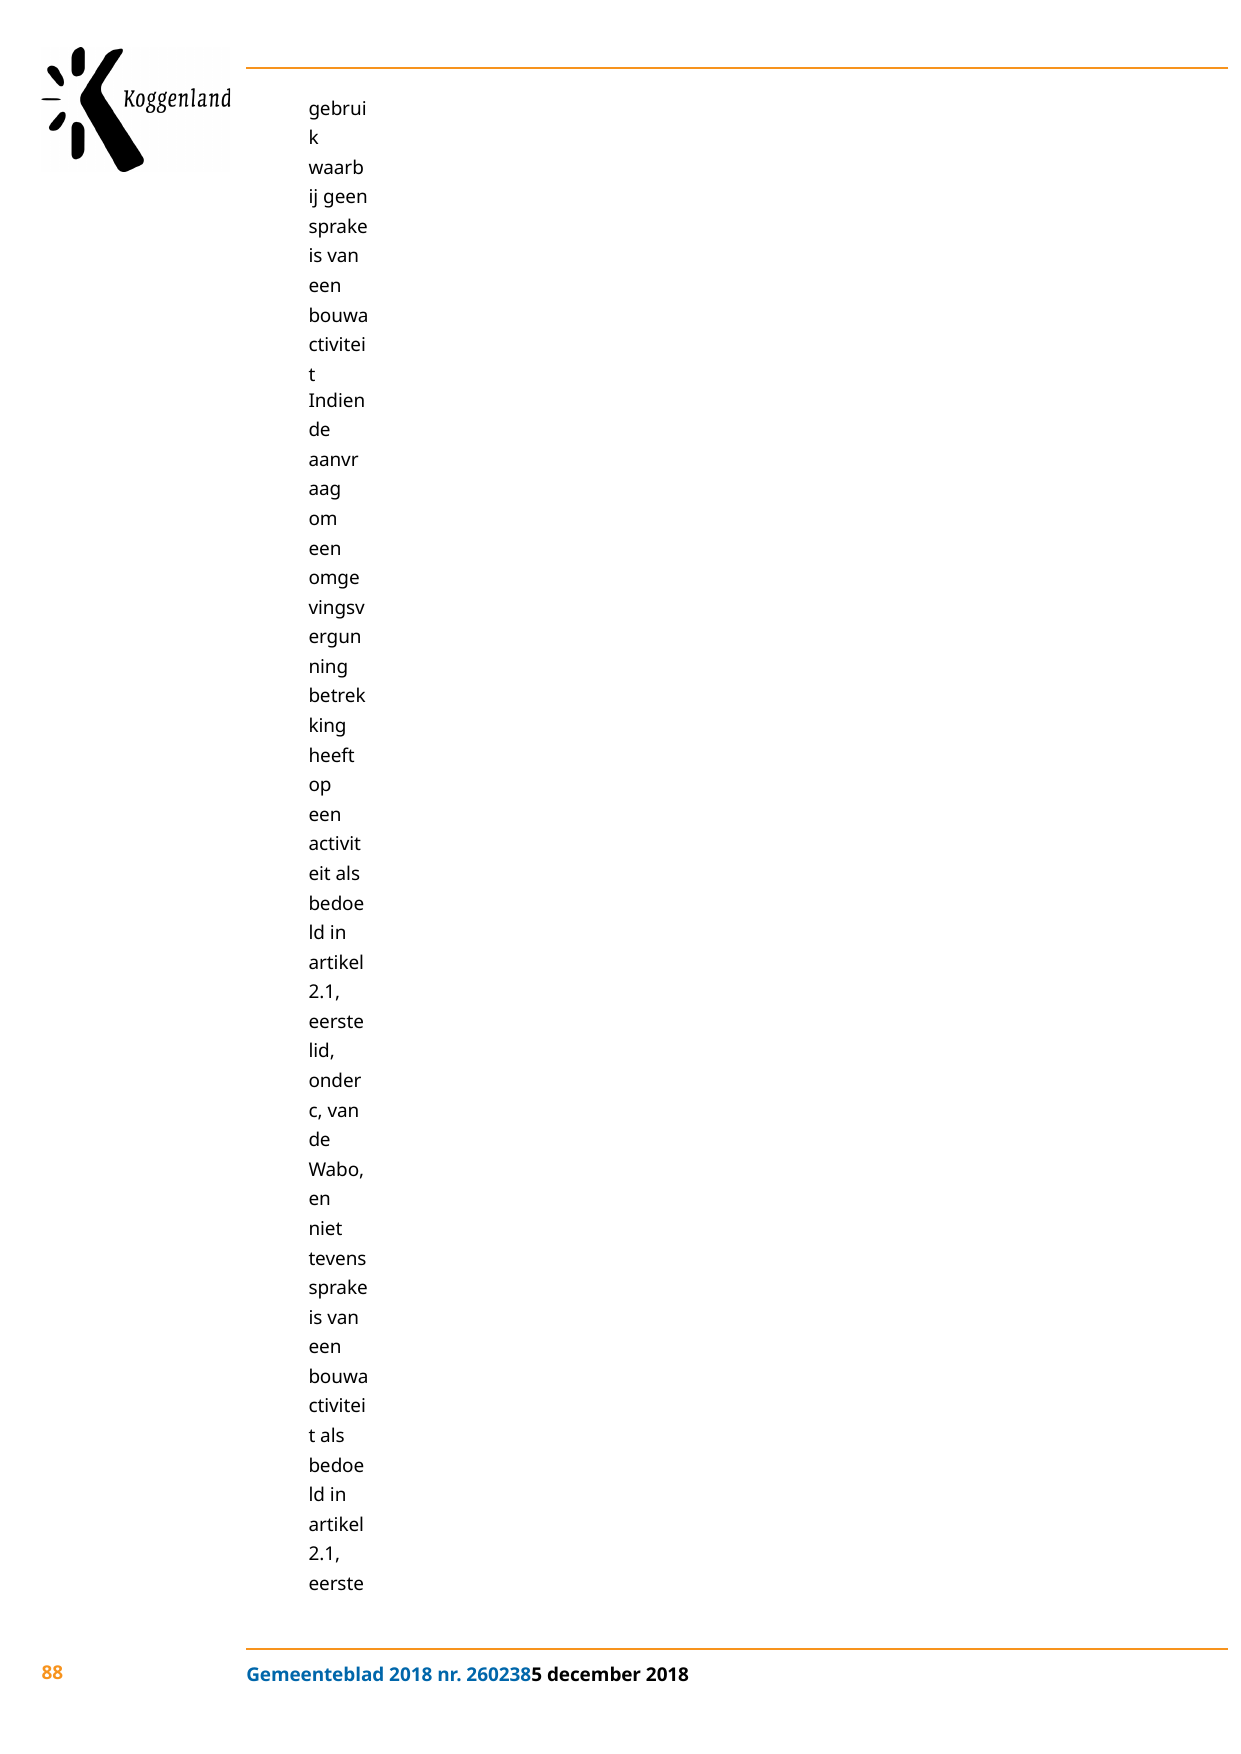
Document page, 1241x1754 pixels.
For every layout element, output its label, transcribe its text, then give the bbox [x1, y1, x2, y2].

table_cell Indien de aanvraag om een omgevingsvergunning betrekking heeft op een activiteit als bedoeld in artikel 2.1, eerste lid, onder c, van de Wabo, en niet tevens sprake is van een bouwactiviteit als bedoeld in artikel 2.1, eerste [308, 387, 368, 1596]
table_cell [248, 95, 308, 387]
picture [41, 47, 231, 172]
table_cell gebruik waarbij geen sprake is van een bouwactiviteit [308, 95, 368, 387]
table_cell [248, 387, 308, 1596]
table_cell [369, 95, 429, 387]
table_cell [369, 387, 429, 1596]
